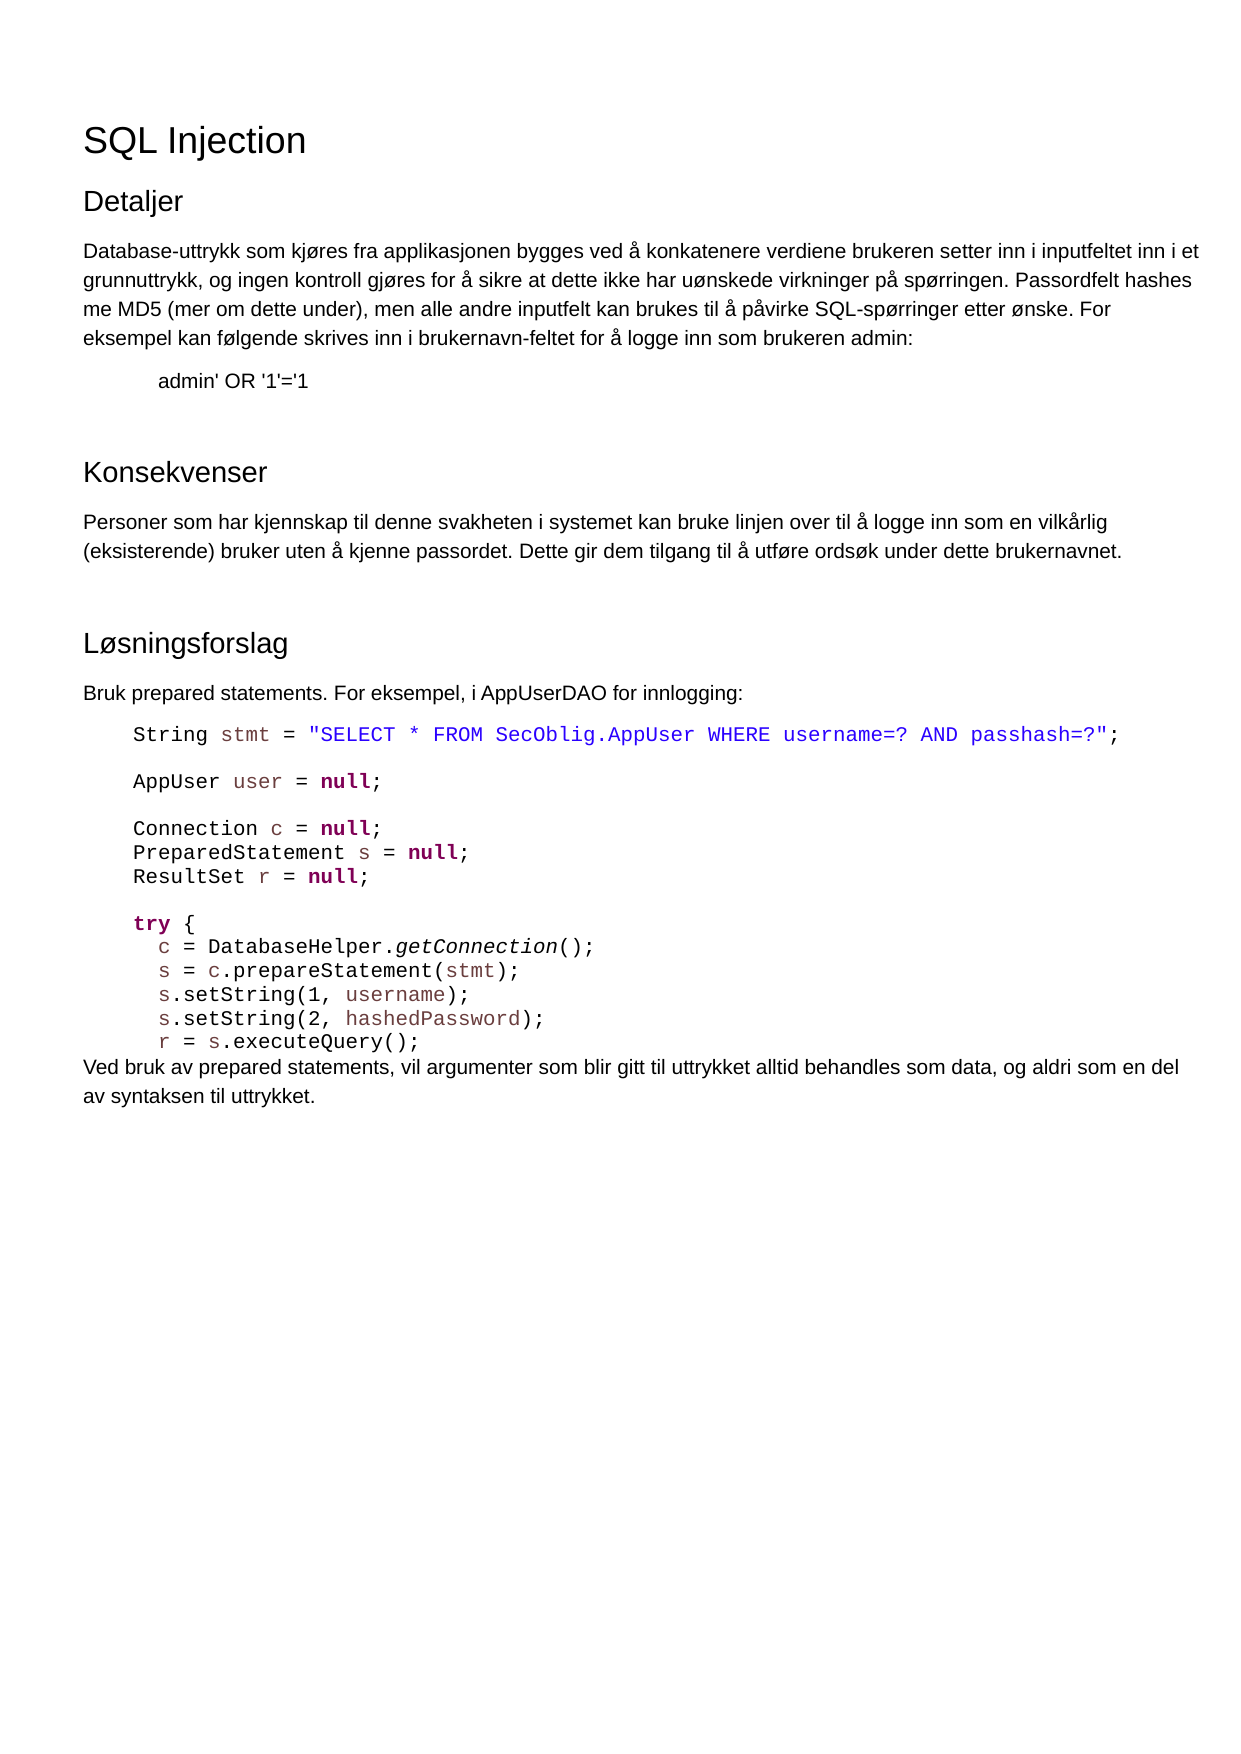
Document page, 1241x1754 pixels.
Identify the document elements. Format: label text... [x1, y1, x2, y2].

text Personer som har kjennskap til denne svakheten i systemet kan bruke linjen over til å logge inn som en vilkårlig (eksisterende) bruker uten å kjenne passordet. Dette gir dem tilgang til å utføre ordsøk under dette brukernavnet. [83, 510, 1204, 563]
text s = c.prepareStatement(stmt); [83, 960, 1204, 984]
text Ved bruk av prepared statements, vil argumenter som blir gitt til uttrykket alltid behandles som data, og aldri som en del av syntaksen til uttrykket. [83, 1055, 1204, 1107]
text r = s.executeQuery(); [83, 1031, 1204, 1055]
text String stmt = "SELECT * FROM SecOblig.AppUser WHERE username=? AND passhash=?"; [83, 724, 1204, 747]
text Bruk prepared statements. For eksempel, i AppUserDAO for innlogging: [83, 680, 1204, 704]
text s.setString(1, username); [83, 984, 1204, 1007]
text Konsekvenser [83, 455, 1204, 489]
text Løsningsforslag [83, 626, 1204, 659]
text c = DatabaseHelper.getConnection(); [83, 937, 1204, 960]
text PreparedStatement s = null; [83, 842, 1204, 866]
text s.setString(2, hashedPassword); [83, 1007, 1204, 1031]
text Detaljer [83, 184, 1204, 218]
text AppUser user = null; [83, 771, 1204, 795]
text SQL Injection [83, 118, 1204, 161]
text ResultSet r = null; [83, 866, 1204, 889]
text Connection c = null; [83, 818, 1204, 842]
text try { [83, 913, 1240, 937]
text admin' OR '1'='1 [83, 369, 1204, 393]
text Database-uttrykk som kjøres fra applikasjonen bygges ved å konkatenere verdiene brukeren setter inn i inputfeltet inn i et grunnuttrykk, og ingen kontroll gjøres for å sikre at dette ikke har uønskede virkninger på spørringen. Passordfelt hashes me MD5 (mer om dette under), men alle andre inputfelt kan brukes til å påvirke SQL-spørringer etter ønske. For eksempel kan følgende skrives inn i brukernavn-feltet for å logge inn som brukeren admin: [83, 239, 1204, 349]
